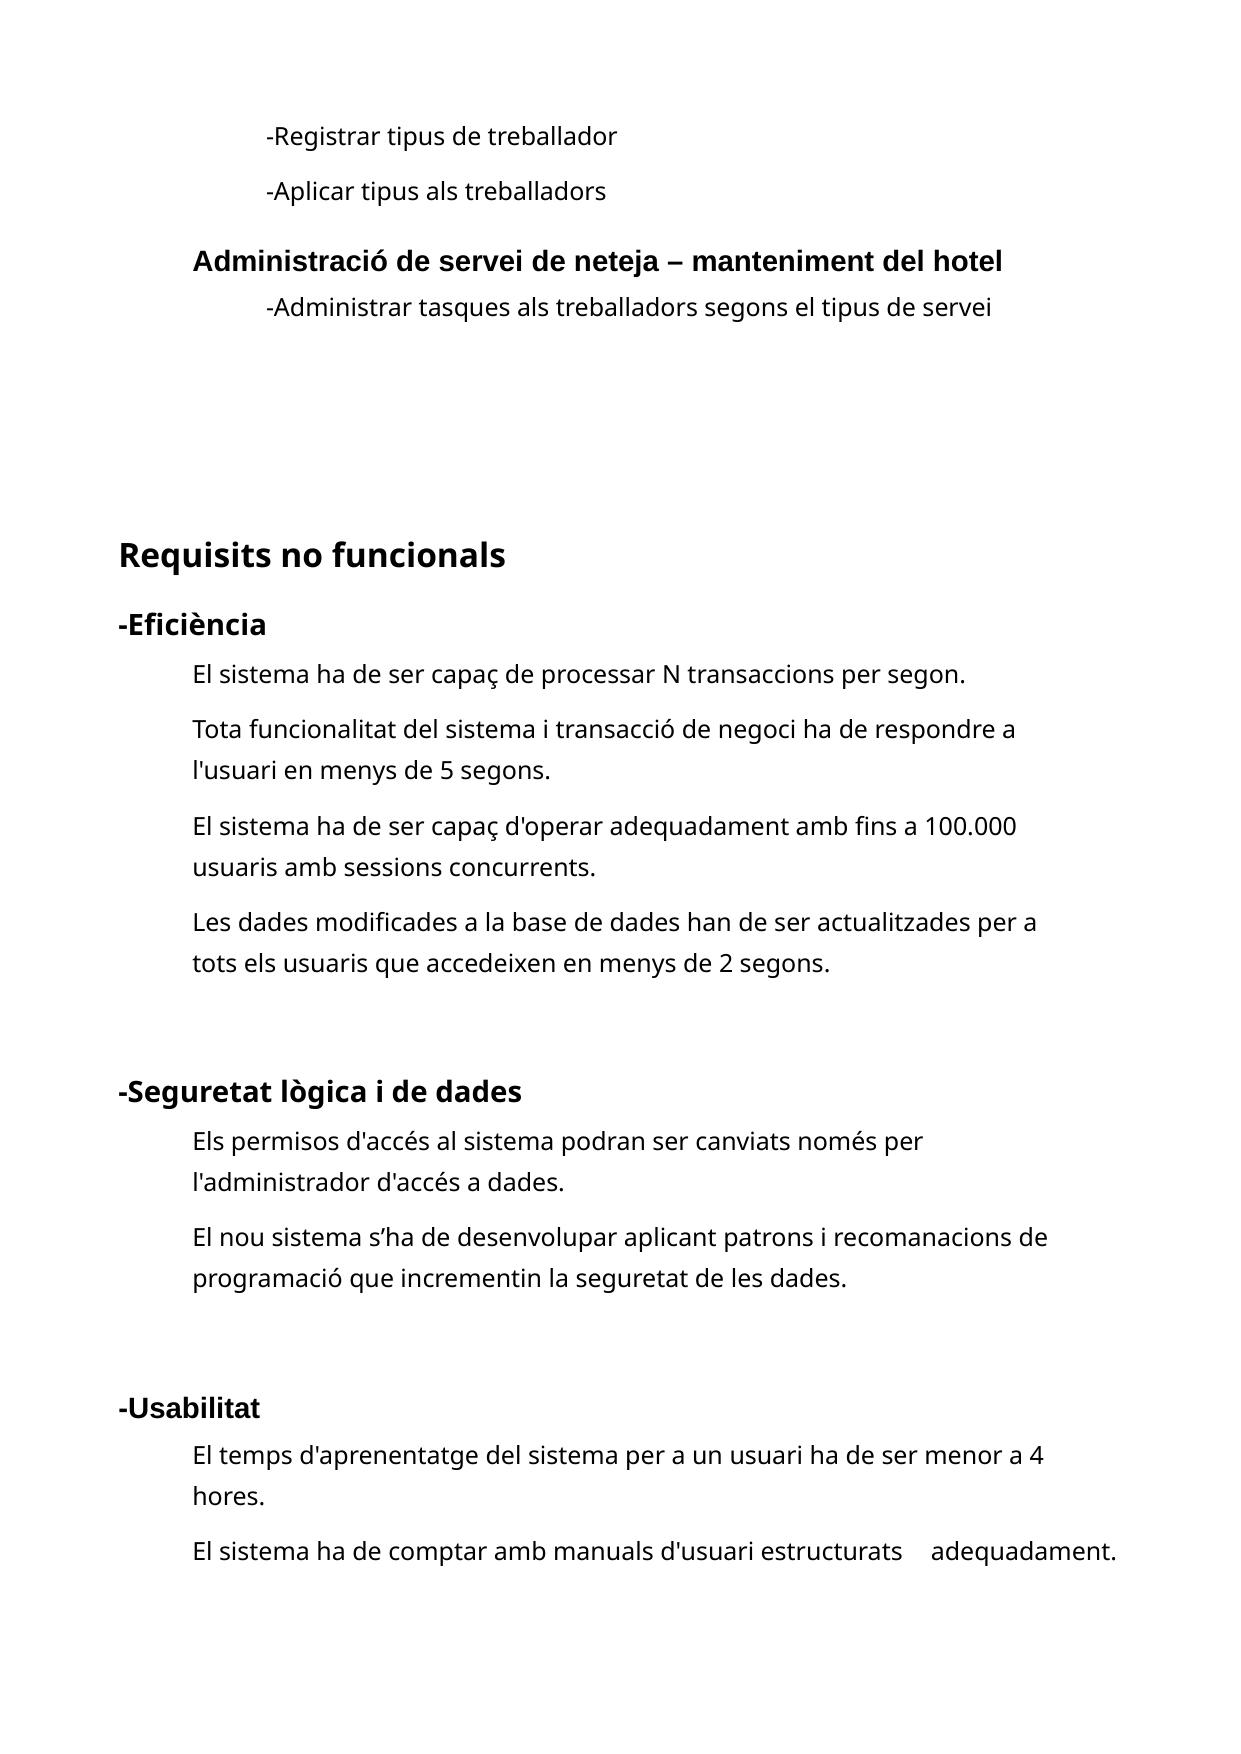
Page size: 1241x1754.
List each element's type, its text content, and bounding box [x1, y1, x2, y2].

text El temps d'aprenentatge del sistema per a un usuari ha de ser menor a 4 hores. [118, 1437, 1122, 1512]
subtitle Requisits no funcionals [118, 531, 1122, 577]
text -Administrar tasques als treballadors segons el tipus de servei [118, 290, 1122, 324]
text -Registrar tipus de treballador [118, 118, 1122, 152]
text -Aplicar tipus als treballadors [118, 173, 1122, 208]
text El sistema ha de ser capaç de processar N transaccions per segon. [118, 657, 1122, 691]
text Les dades modificades a la base de dades han de ser actualitzades per a tots els usuaris que accedeixen en menys de 2 segons. [118, 904, 1122, 979]
text El nou sistema s’ha de desenvolupar aplicant patrons i recomanacions de programació que incrementin la seguretat de les dades. [118, 1219, 1122, 1294]
text El sistema ha de ser capaç d'operar adequadament amb fins a 100.000 usuaris amb sessions concurrents. [118, 808, 1122, 883]
text Els permisos d'accés al sistema podran ser canviats només per l'administrador d'accés a dades. [118, 1123, 1122, 1198]
text El sistema ha de comptar amb manuals d'usuari estructurats adequadament. [118, 1534, 1122, 1568]
subtitle Administració de servei de neteja – manteniment del hotel [118, 243, 1122, 277]
subtitle -Usabilitat [118, 1391, 1122, 1425]
text Tota funcionalitat del sistema i transacció de negoci ha de respondre a l'usuari en menys de 5 segons. [118, 712, 1122, 787]
subtitle -Seguretat lògica i de dades [118, 1071, 1122, 1111]
subtitle -Eficiència [118, 604, 1122, 644]
